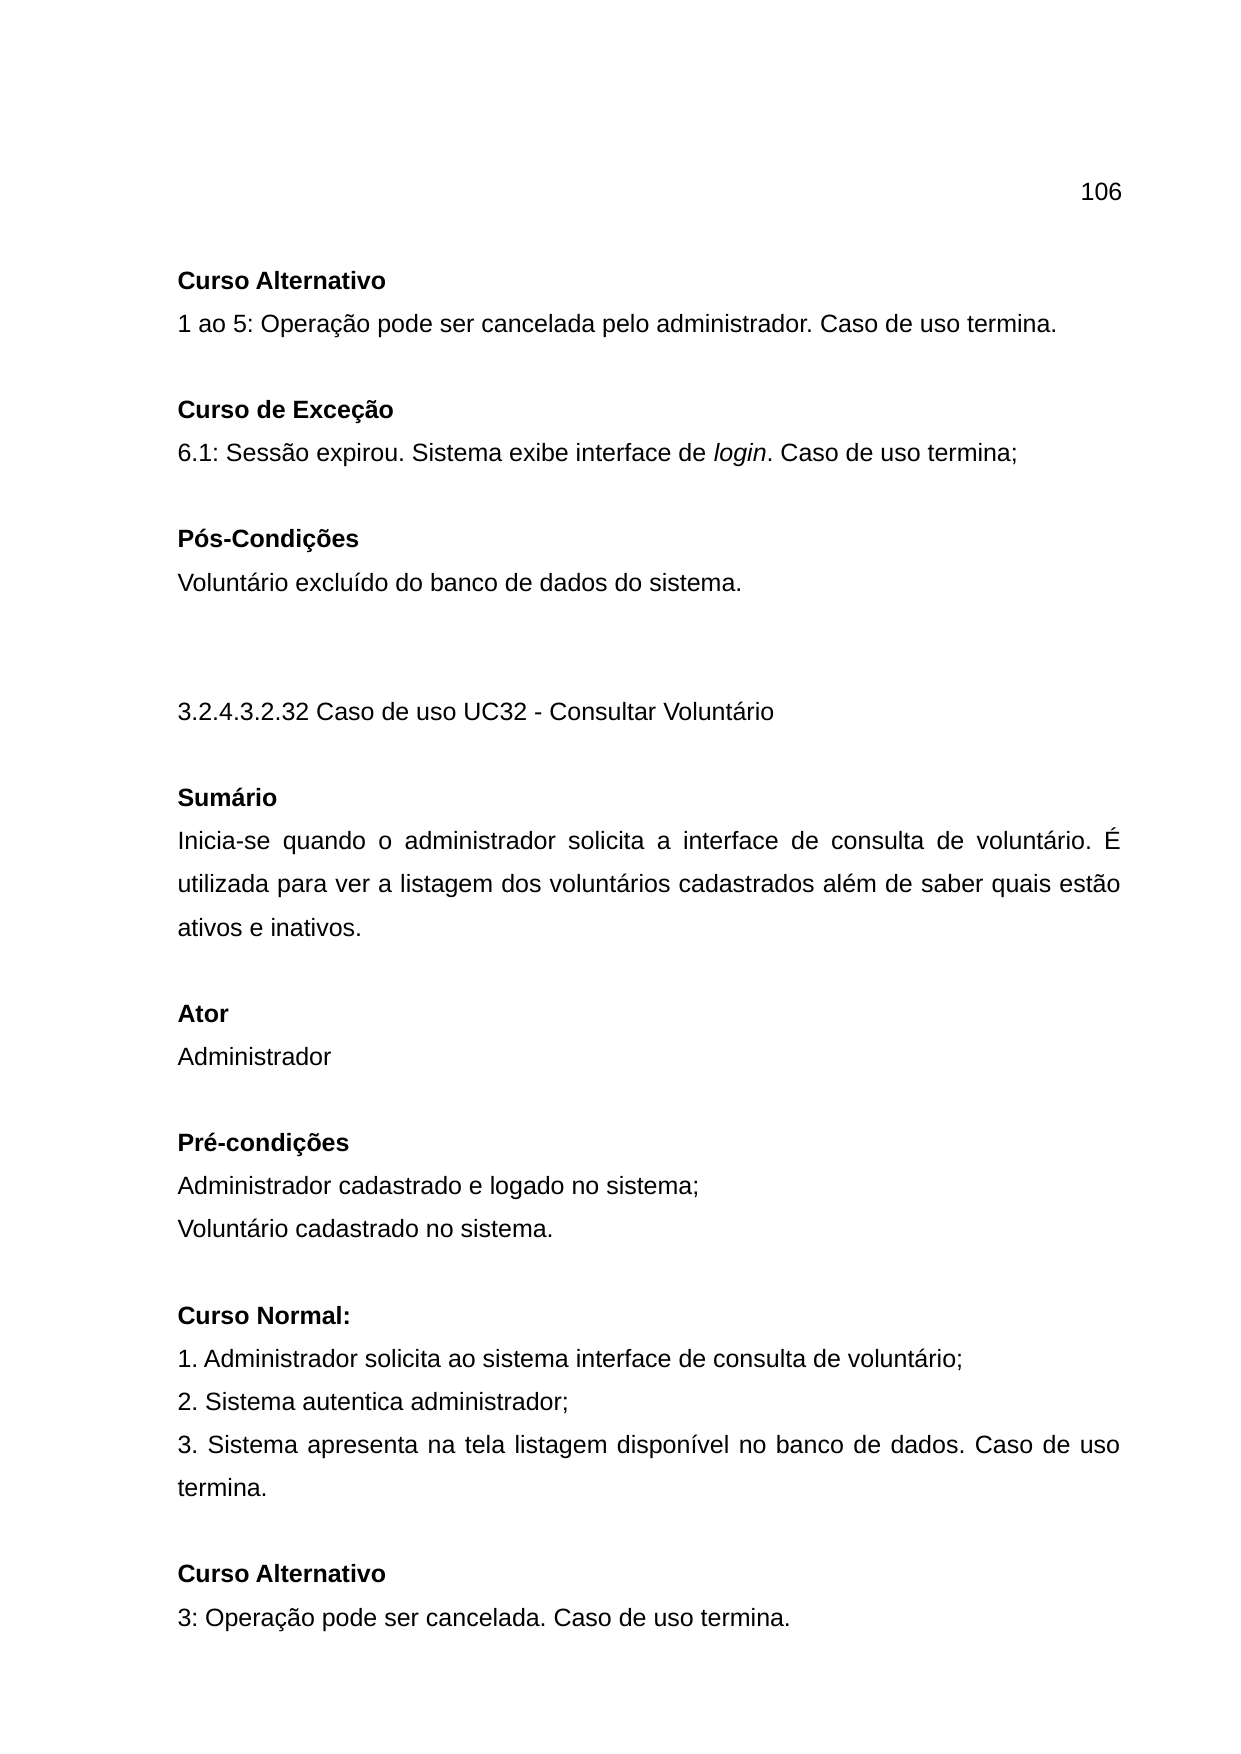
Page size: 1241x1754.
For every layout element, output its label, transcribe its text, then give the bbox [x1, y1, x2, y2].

text 1 ao 5: Operação pode ser cancelada pelo administrador. Caso de uso termina. [177, 309, 1122, 338]
text Voluntário excluído do banco de dados do sistema. [177, 568, 1122, 596]
text Sumário [177, 783, 1122, 812]
text Administrador cadastrado e logado no sistema; [177, 1171, 1122, 1200]
text Curso Alternativo [177, 266, 1122, 294]
text 1. Administrador solicita ao sistema interface de consulta de voluntário; [177, 1344, 1122, 1373]
text Curso Alternativo [177, 1559, 1122, 1588]
text Voluntário cadastrado no sistema. [177, 1214, 1122, 1243]
text 3.2.4.3.2.32 Caso de uso UC32 - Consultar Voluntário [177, 697, 1122, 726]
text 6.1: Sessão expirou. Sistema exibe interface de login. Caso de uso termina; [177, 438, 1122, 467]
text 3. Sistema apresenta na tela listagem disponível no banco de dados. Caso de uso termina. [177, 1430, 1122, 1502]
text Pós-Condições [177, 524, 1122, 553]
text Administrador [177, 1042, 1122, 1071]
text Inicia-se quando o administrador solicita a interface de consulta de voluntário. É utilizada para ver a listagem dos voluntários cadastrados além de saber quais estão ativos e inativos. [177, 826, 1122, 941]
text 2. Sistema autentica administrador; [177, 1387, 1122, 1416]
text Curso Normal: [177, 1301, 1122, 1329]
text Curso de Exceção [177, 395, 1122, 424]
text 3: Operação pode ser cancelada. Caso de uso termina. [177, 1603, 1122, 1631]
text Ator [177, 999, 1122, 1028]
text Pré-condições [177, 1128, 1122, 1157]
